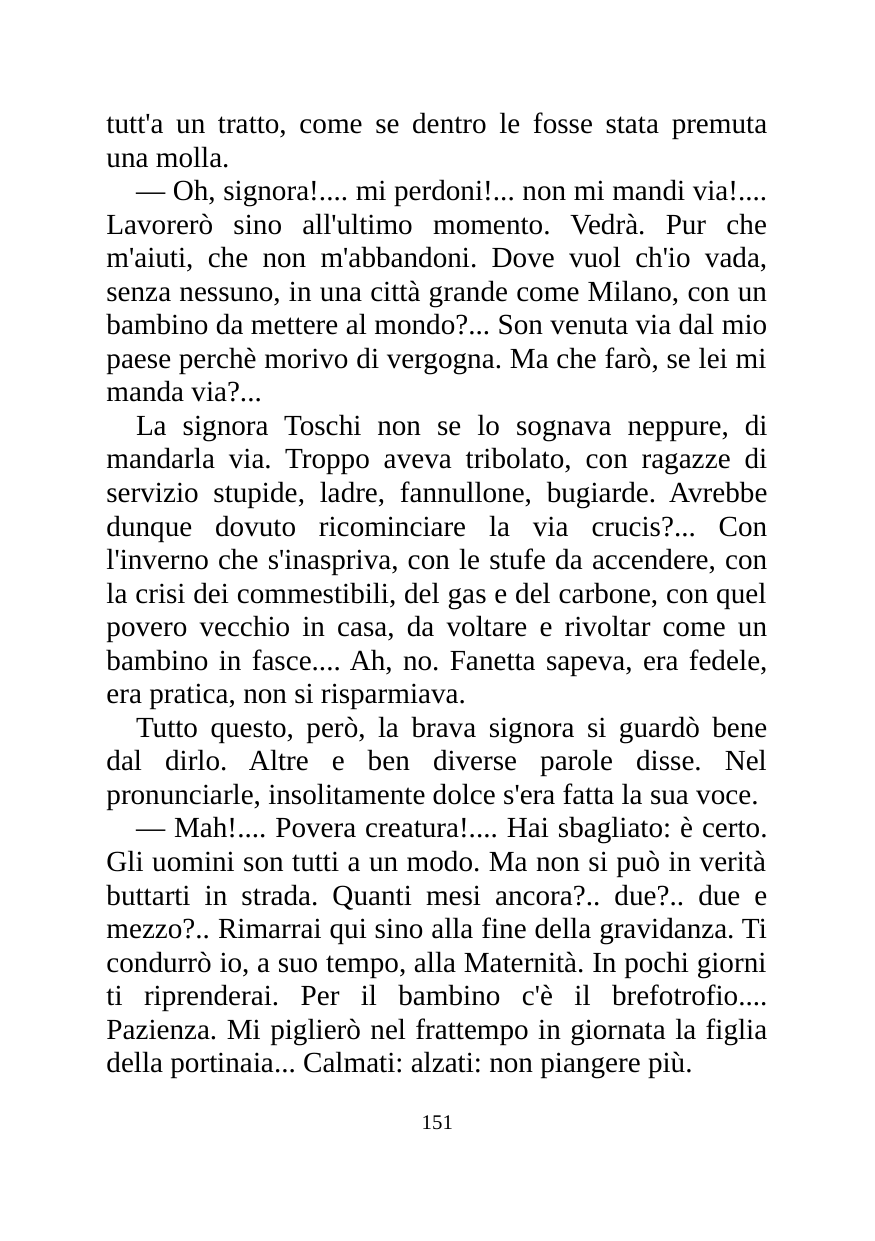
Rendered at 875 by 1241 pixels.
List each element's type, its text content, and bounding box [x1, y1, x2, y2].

text — Mah!.... Povera creatura!.... Hai sbagliato: è certo. Gli uomini son tutti a un modo. Ma non si può in verità buttarti in strada. Quanti mesi ancora?.. due?.. due e mezzo?.. Rimarrai qui sino alla fine della gravidanza. Ti condurrò io, a suo tempo, alla Maternità. In pochi giorni ti riprenderai. Per il bambino c'è il brefotrofio.... Pazienza. Mi piglierò nel frattempo in giornata la figlia della portinaia... Calmati: alzati: non piangere più. [106, 811, 768, 1079]
text La signora Toschi non se lo sognava neppure, di mandarla via. Troppo aveva tribolato, con ragazze di servizio stupide, ladre, fannullone, bugiarde. Avrebbe dunque dovuto ricominciare la via crucis?... Con l'inverno che s'inaspriva, con le stufe da accendere, con la crisi dei commestibili, del gas e del carbone, con quel povero vecchio in casa, da voltare e rivoltar come un bambino in fasce.... Ah, no. Fanetta sapeva, era fedele, era pratica, non si risparmiava. [106, 408, 768, 710]
text Tutto questo, però, la brava signora si guardò bene dal dirlo. Altre e ben diverse parole disse. Nel pronunciarle, insolitamente dolce s'era fatta la sua voce. [106, 710, 768, 811]
text — Oh, signora!.... mi perdoni!... non mi mandi via!.... Lavorerò sino all'ultimo momento. Vedrà. Pur che m'aiuti, che non m'abbandoni. Dove vuol ch'io vada, senza nessuno, in una città grande come Milano, con un bambino da mettere al mondo?... Son venuta via dal mio paese perchè morivo di vergogna. Ma che farò, se lei mi manda via?... [106, 173, 768, 408]
text tutt'a un tratto, come se dentro le fosse stata premuta una molla. [106, 106, 768, 173]
